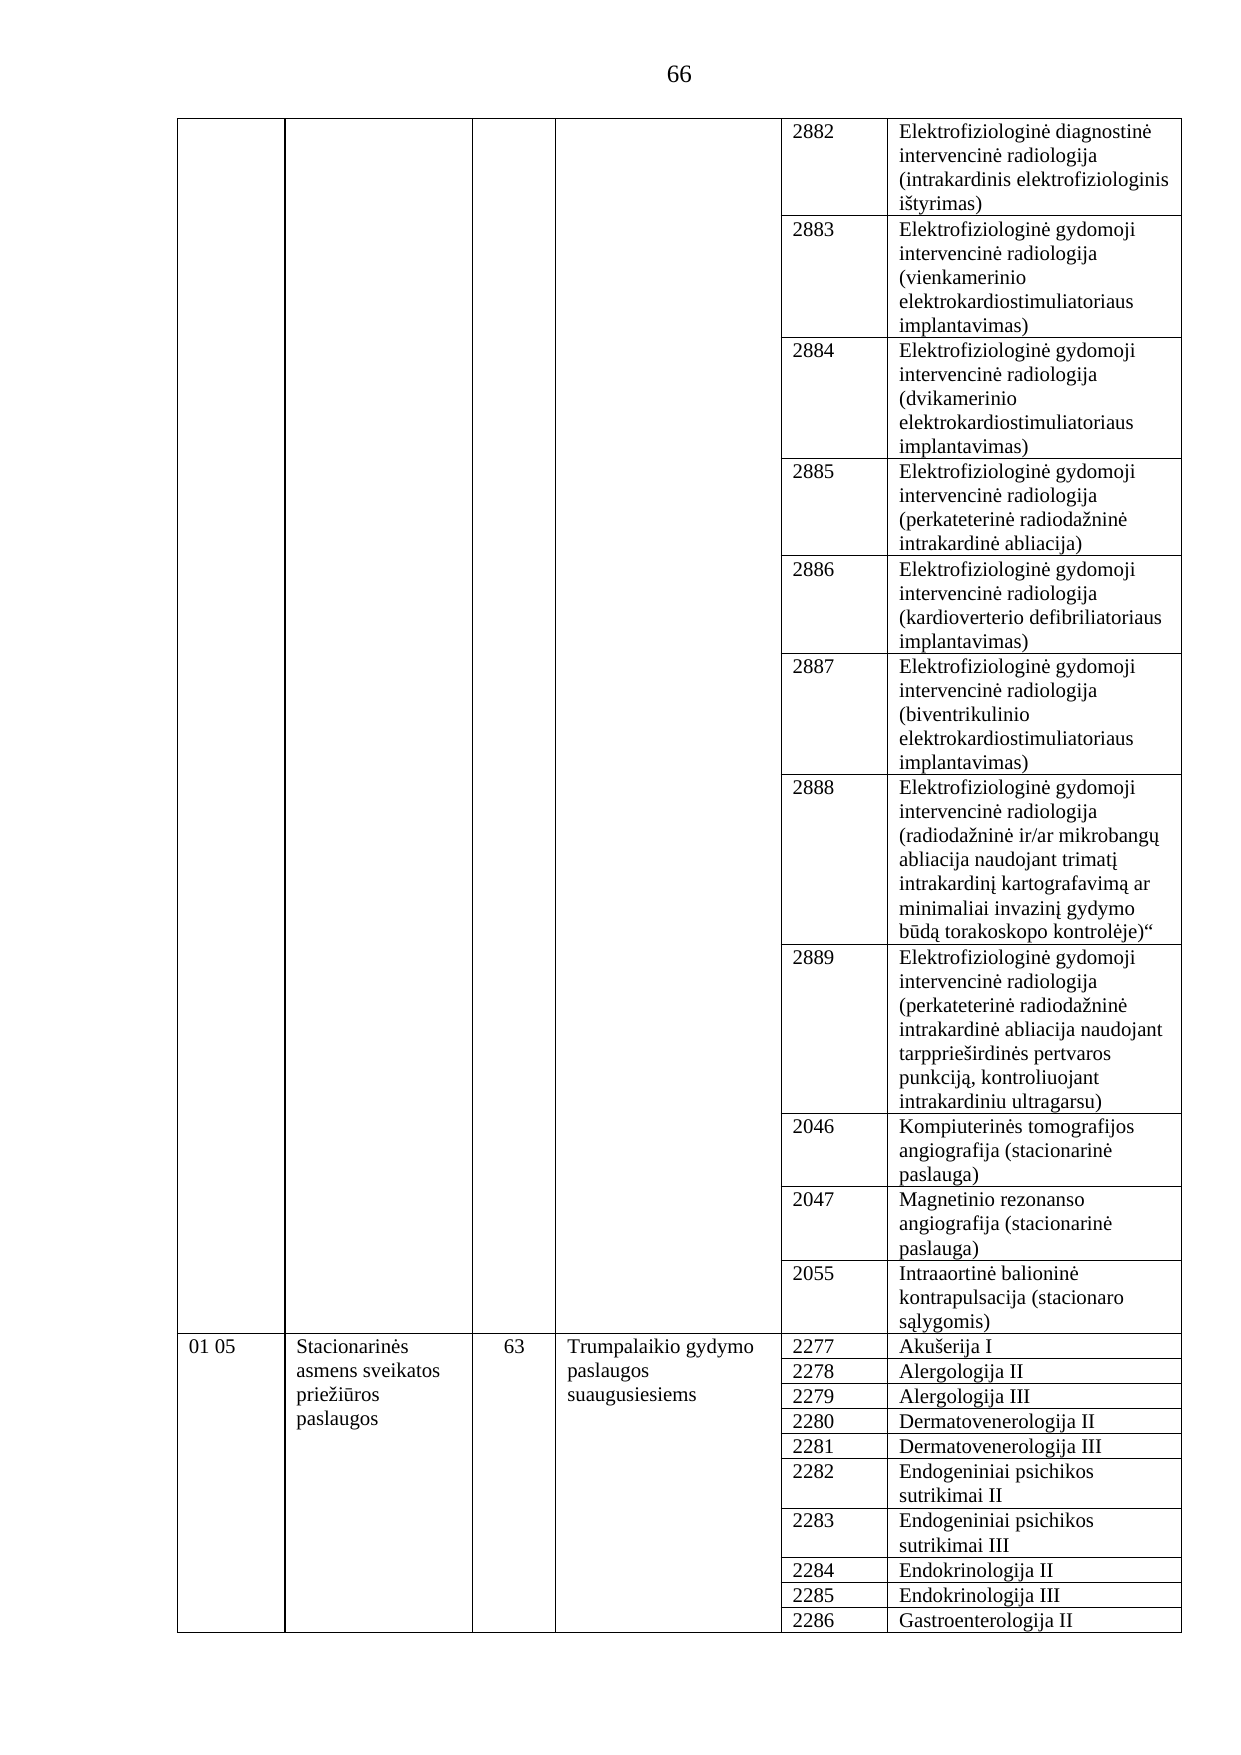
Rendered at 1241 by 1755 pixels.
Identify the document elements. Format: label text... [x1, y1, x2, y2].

table_cell Dermatovenerologija II [888, 1409, 1181, 1433]
table_cell Trumpalaikio gydymo paslaugos suaugusiesiems [556, 1334, 781, 1632]
table_cell Elektrofiziologinė diagnostinė intervencinė radiologija (intrakardinis elektrofiziologinis ištyrimas) [888, 119, 1181, 215]
table_cell 2277 [782, 1334, 887, 1358]
table_cell 2888 [782, 775, 887, 943]
table_cell Gastroenterologija II [888, 1608, 1181, 1632]
table_cell Magnetinio rezonanso angiografija (stacionarinė paslauga) [888, 1187, 1181, 1259]
table_cell Endogeniniai psichikos sutrikimai II [888, 1459, 1181, 1507]
table_cell 2278 [782, 1359, 887, 1383]
table_cell 2887 [782, 654, 887, 774]
table_cell 63 [473, 1334, 555, 1632]
table_cell 2280 [782, 1409, 887, 1433]
table_cell 2884 [782, 338, 887, 458]
table_cell 2283 [782, 1509, 887, 1557]
table_cell 2046 [782, 1114, 887, 1186]
table_cell Kompiuterinės tomografijos angiografija (stacionarinė paslauga) [888, 1114, 1181, 1186]
table_cell Dermatovenerologija III [888, 1434, 1181, 1458]
table_cell 2047 [782, 1187, 887, 1259]
table_cell 2285 [782, 1583, 887, 1607]
table_cell [178, 119, 284, 1333]
table_cell Akušerija I [888, 1334, 1181, 1358]
table_cell 2279 [782, 1384, 887, 1408]
table_cell [556, 119, 781, 1333]
table_cell 2281 [782, 1434, 887, 1458]
table_cell Elektrofiziologinė gydomoji intervencinė radiologija (dvikamerinio elektrokardiostimuliatoriaus implantavimas) [888, 338, 1181, 458]
table_cell Endogeniniai psichikos sutrikimai III [888, 1509, 1181, 1557]
table_cell 2882 [782, 119, 887, 215]
table_cell Stacionarinės asmens sveikatos priežiūros paslaugos [286, 1334, 472, 1632]
table_cell 2282 [782, 1459, 887, 1507]
table_cell 2885 [782, 459, 887, 555]
table_cell 2284 [782, 1558, 887, 1582]
table_cell Endokrinologija II [888, 1558, 1181, 1582]
table_cell [286, 119, 472, 1333]
table_cell 2883 [782, 216, 887, 337]
table_cell Elektrofiziologinė gydomoji intervencinė radiologija (perkateterinė radiodažninė intrakardinė abliacija naudojant tarpprieširdinės pertvaros punkciją, kontroliuojant intrakardiniu ultragarsu) [888, 945, 1181, 1113]
table_cell 01 05 [178, 1334, 284, 1632]
table_cell Elektrofiziologinė gydomoji intervencinė radiologija (kardioverterio defibriliatoriaus implantavimas) [888, 556, 1181, 653]
table_cell Alergologija II [888, 1359, 1181, 1383]
table_cell Elektrofiziologinė gydomoji intervencinė radiologija (radiodažninė ir/ar mikrobangų abliacija naudojant trimatį intrakardinį kartografavimą ar minimaliai invazinį gydymo būdą torakoskopo kontrolėje)“ [888, 775, 1181, 943]
table_cell Elektrofiziologinė gydomoji intervencinė radiologija (biventrikulinio elektrokardiostimuliatoriaus implantavimas) [888, 654, 1181, 774]
table_cell 2055 [782, 1261, 887, 1333]
table_cell Alergologija III [888, 1384, 1181, 1408]
table_cell 2286 [782, 1608, 887, 1632]
table_cell [473, 119, 555, 1333]
table_cell Elektrofiziologinė gydomoji intervencinė radiologija (vienkamerinio elektrokardiostimuliatoriaus implantavimas) [888, 216, 1181, 337]
table_cell 2886 [782, 556, 887, 653]
table_cell 2889 [782, 945, 887, 1113]
table_cell Intraaortinė balioninė kontrapulsacija (stacionaro sąlygomis) [888, 1261, 1181, 1333]
table_cell Elektrofiziologinė gydomoji intervencinė radiologija (perkateterinė radiodažninė intrakardinė abliacija) [888, 459, 1181, 555]
table_cell Endokrinologija III [888, 1583, 1181, 1607]
